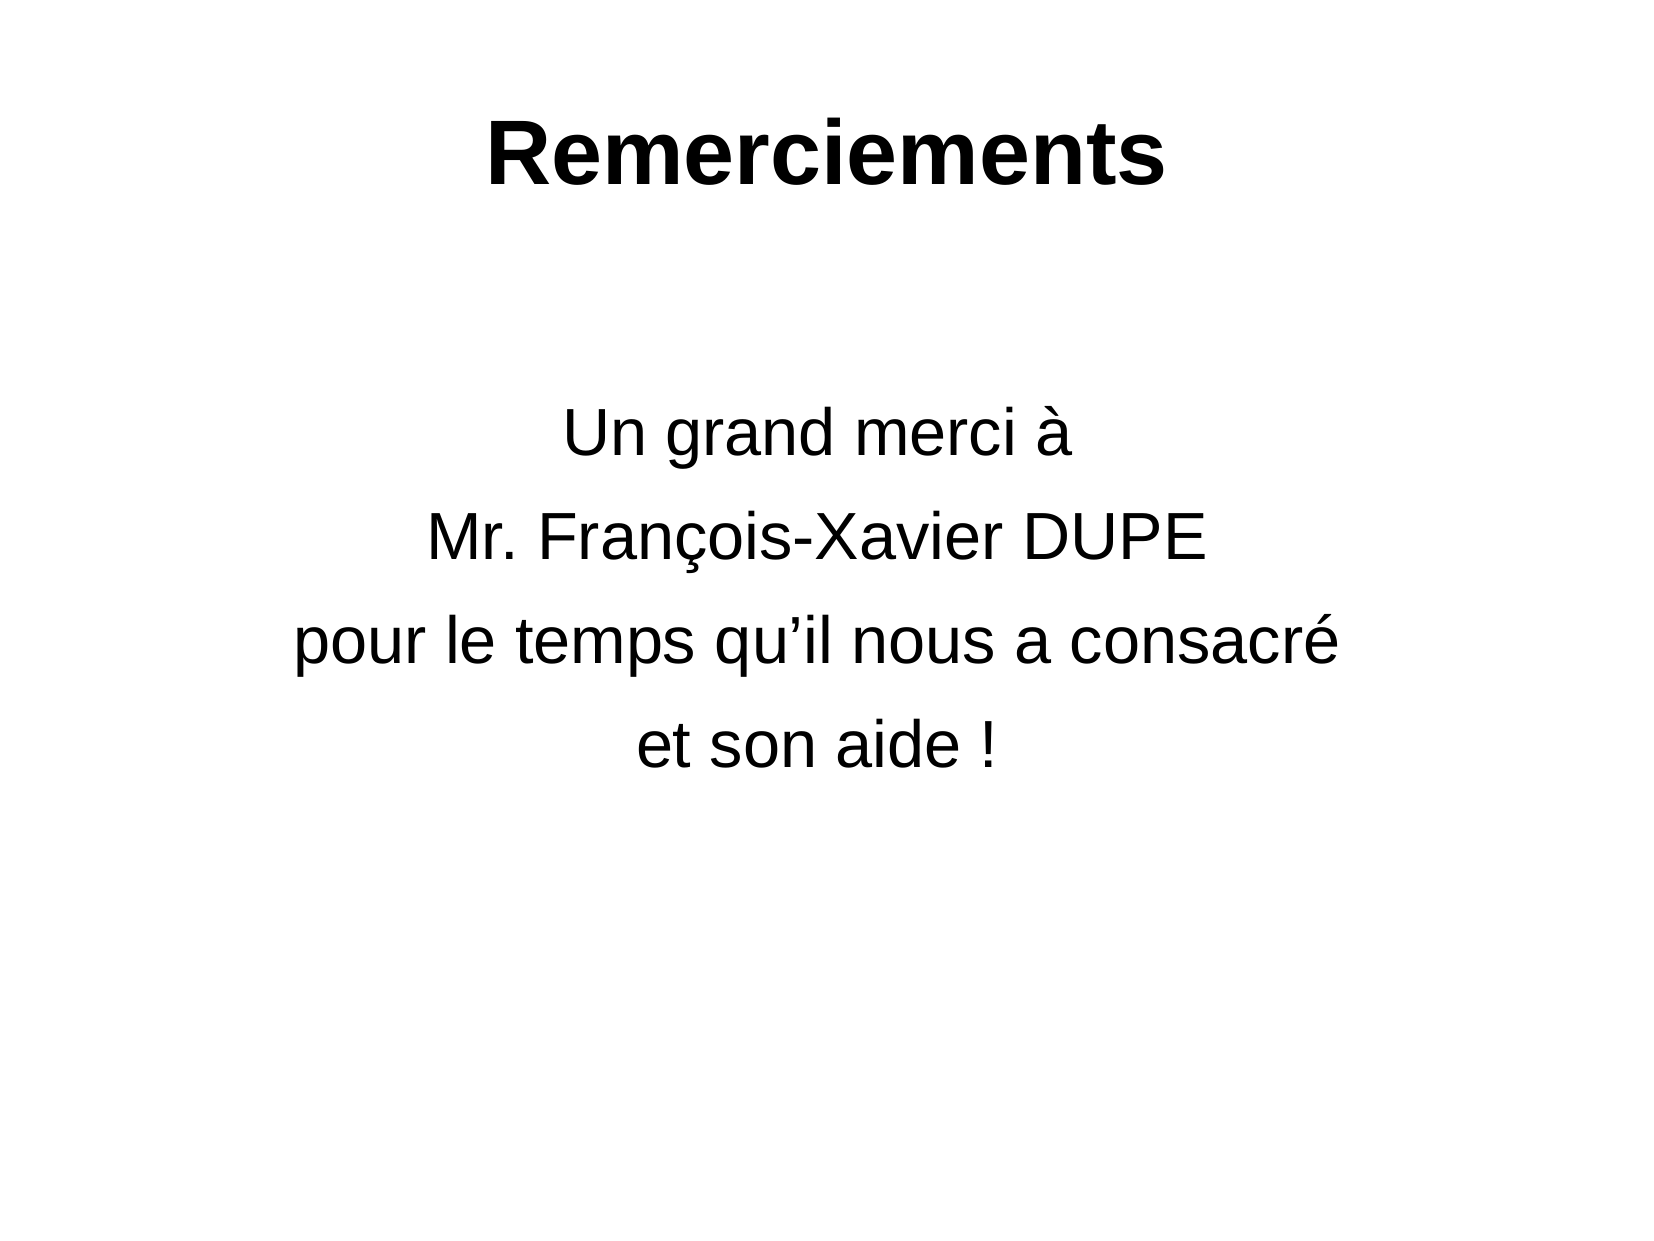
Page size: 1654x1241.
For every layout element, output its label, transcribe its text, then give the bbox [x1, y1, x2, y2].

list Un grand merci à Mr. François-Xavier DUPE pour le temps qu’il nous a consacré et son aide ! [82, 290, 1571, 1010]
title Remerciements [82, 49, 1571, 257]
